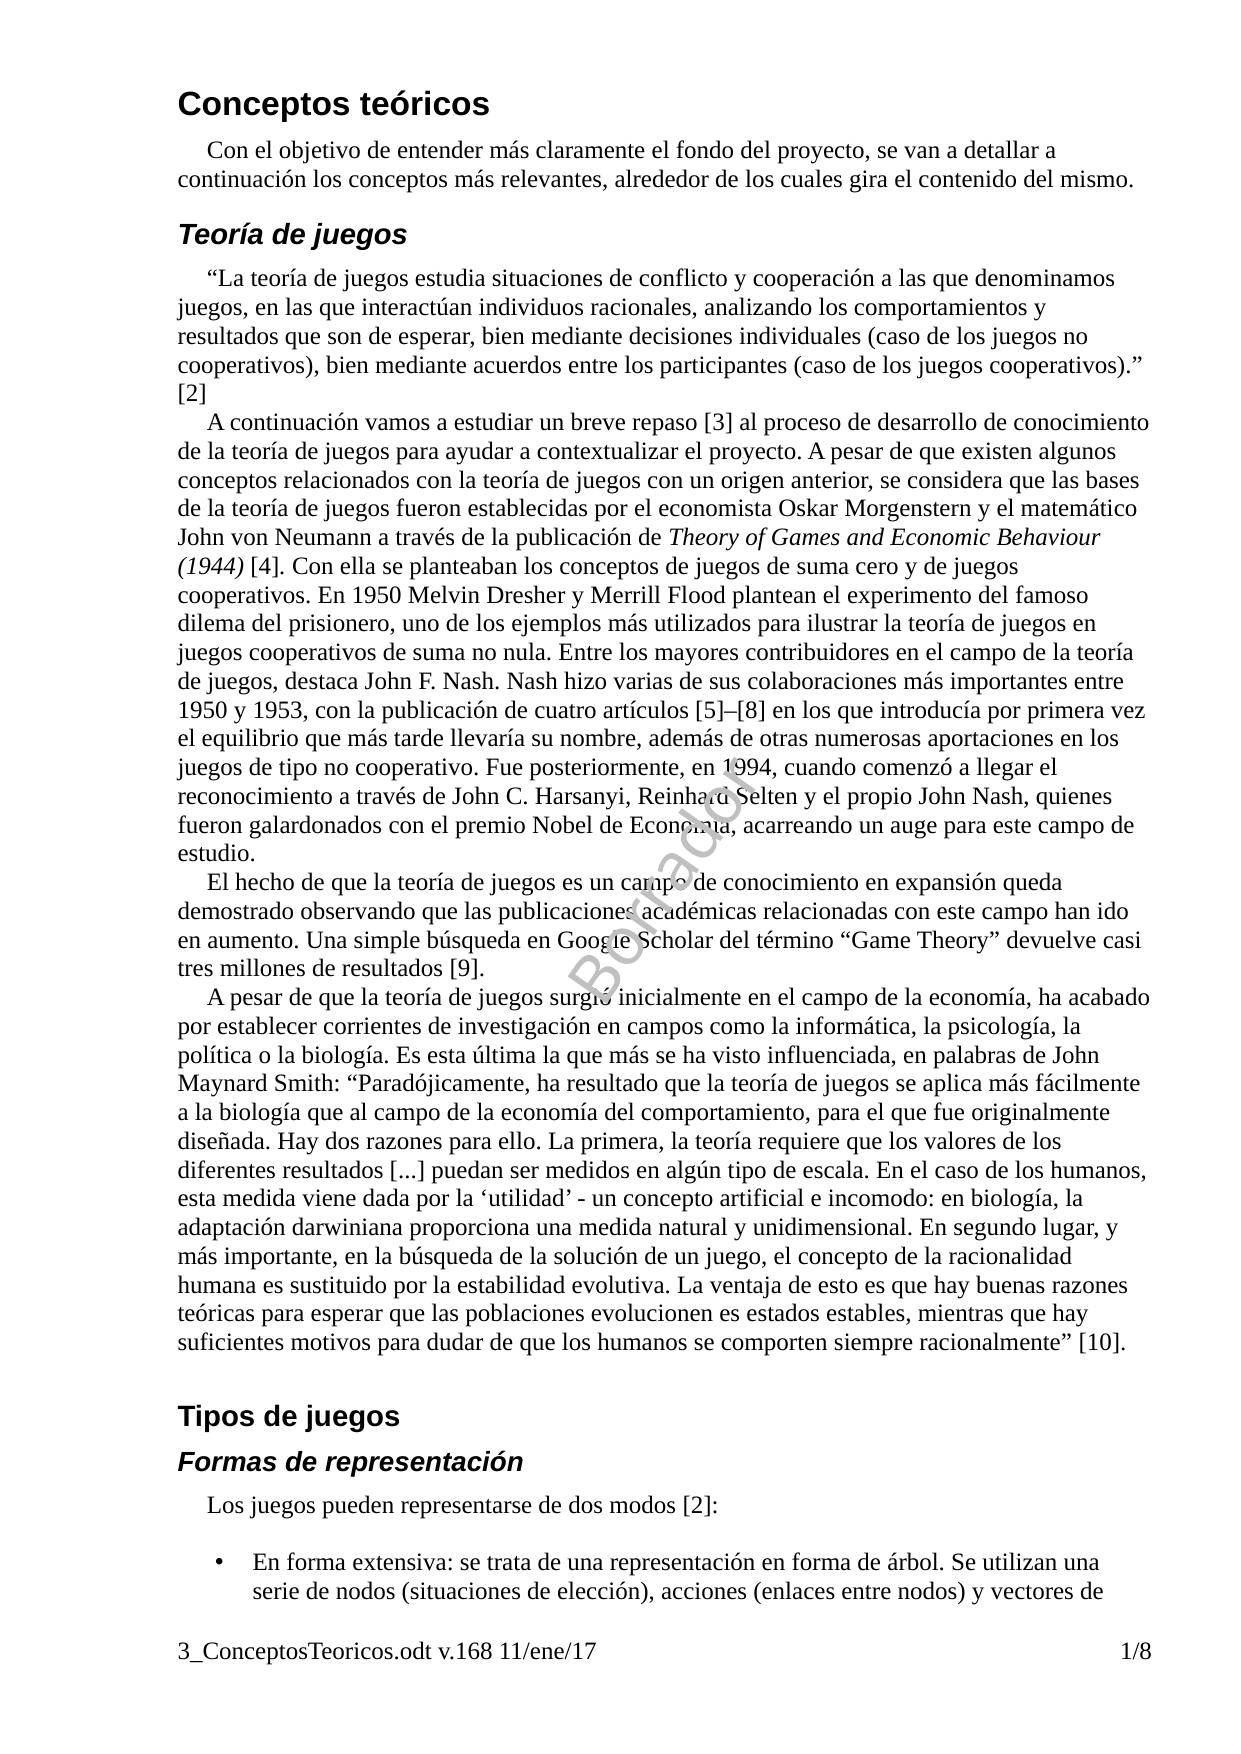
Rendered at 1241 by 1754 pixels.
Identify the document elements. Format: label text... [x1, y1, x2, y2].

text A pesar de que la teoría de juegos surgió inicialmente en el campo de la economía, ha acabado por establecer corrientes de investigación en campos como la informática, la psicología, la política o la biología. Es esta última la que más se ha visto influenciada, en palabras de John Maynard Smith: “Paradójicamente, ha resultado que la teoría de juegos se aplica más fácilmente a la biología que al campo de la economía del comportamiento, para el que fue originalmente diseñada. Hay dos razones para ello. La primera, la teoría requiere que los valores de los diferentes resultados [...] puedan ser medidos en algún tipo de escala. En el caso de los humanos, esta medida viene dada por la ‘utilidad’ - un concepto artificial e incomodo: en biología, la adaptación darwiniana proporciona una medida natural y unidimensional. En segundo lugar, y más importante, en la búsqueda de la solución de un juego, el concepto de la racionalidad humana es sustituido por la estabilidad evolutiva. La ventaja de esto es que hay buenas razones teóricas para esperar que las poblaciones evolucionen es estados estables, mientras que hay suficientes motivos para dudar de que los humanos se comporten siempre racionalmente” [10]⁠. [177, 982, 1152, 1356]
text Los juegos pueden representarse de dos modos [2]⁠: [177, 1490, 1152, 1519]
text A continuación vamos a estudiar un breve repaso [3]⁠ al proceso de desarrollo de conocimiento de la teoría de juegos para ayudar a contextualizar el proyecto. A pesar de que existen algunos conceptos relacionados con la teoría de juegos con un origen anterior, se considera que las bases de la teoría de juegos fueron establecidas por el economista Oskar Morgenstern y el matemático John von Neumann a través de la publicación de Theory of Games and Economic Behaviour (1944) [4]⁠. Con ella se planteaban los conceptos de juegos de suma cero y de juegos cooperativos. En 1950 Melvin Dresher y Merrill Flood plantean el experimento del famoso dilema del prisionero, uno de los ejemplos más utilizados para ilustrar la teoría de juegos en juegos cooperativos de suma no nula. Entre los mayores contribuidores en el campo de la teoría de juegos, destaca John F. Nash. Nash hizo varias de sus colaboraciones más importantes entre 1950 y 1953, con la publicación de cuatro artículos [5]–[8]⁠ en los que introducía por primera vez el equilibrio que más tarde llevaría su nombre, además de otras numerosas aportaciones en los juegos de tipo no cooperativo. Fue posteriormente, en 1994, cuando comenzó a llegar el reconocimiento a través de John C. Harsanyi, Reinhard Selten y el propio John Nash, quienes fueron galardonados con el premio Nobel de Economía, acarreando un auge para este campo de estudio. [177, 407, 1152, 867]
text “La teoría de juegos estudia situaciones de conflicto y cooperación a las que denominamos juegos, en las que interactúan individuos racionales, analizando los comportamientos y resultados que son de esperar, bien mediante decisiones individuales (caso de los juegos no cooperativos), bien mediante acuerdos entre los participantes (caso de los juegos cooperativos).” [2]⁠ [177, 263, 1152, 407]
subtitle Teoría de juegos [177, 217, 1152, 251]
subtitle Conceptos teóricos [177, 84, 1152, 122]
text El hecho de que la teoría de juegos es un campo de conocimiento en expansión queda demostrado observando que las publicaciones académicas relacionadas con este campo han ido en aumento. Una simple búsqueda en Google Scholar del término “Game Theory” devuelve casi tres millones de resultados [9]⁠. [177, 867, 1152, 982]
list En forma extensiva: se trata de una representación en forma de árbol. Se utilizan una serie de nodos (situaciones de elección), acciones (enlaces entre nodos) y vectores de [215, 1547, 1152, 1605]
text Con el objetivo de entender más claramente el fondo del proyecto, se van a detallar a continuación los conceptos más relevantes, alrededor de los cuales gira el contenido del mismo. [177, 135, 1152, 192]
subtitle Tipos de juegos [177, 1399, 1152, 1433]
subtitle Formas de representación [177, 1446, 1152, 1477]
